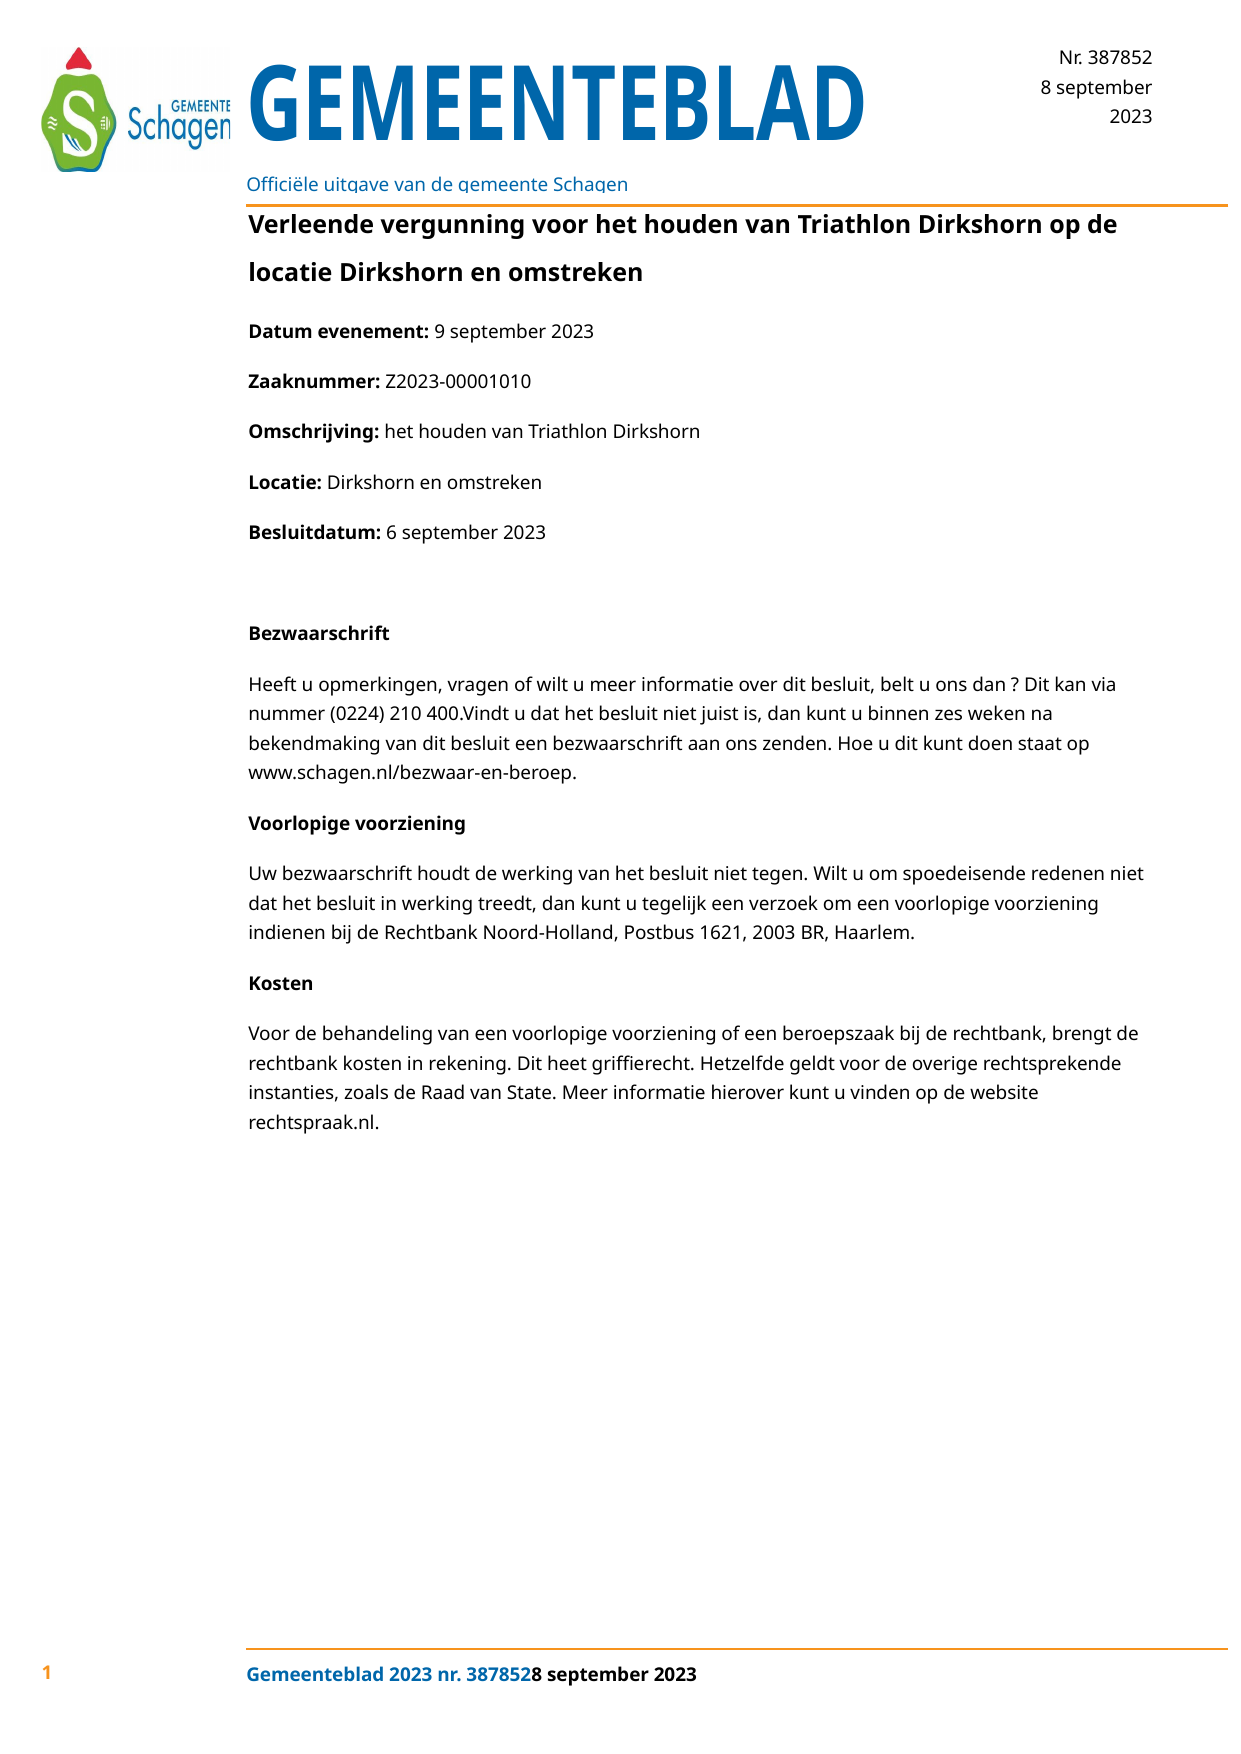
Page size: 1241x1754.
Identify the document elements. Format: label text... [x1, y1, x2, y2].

text Bezwaarschrift [248, 620, 1152, 646]
text Voor de behandeling van een voorlopige voorziening of een beroepszaak bij de rechtbank, brengt de rechtbank kosten in rekening. Dit heet griffierecht. Hetzelfde geldt voor de overige rechtsprekende instanties, zoals de Raad van State. Meer informatie hierover kunt u vinden op de website rechtspraak.nl. [248, 1020, 1152, 1135]
text Besluitdatum: 6 september 2023 [248, 519, 1152, 545]
text Kosten [248, 970, 1152, 996]
text Voorlopige voorziening [248, 810, 1152, 836]
text Omschrijving: het houden van Triathlon Dirkshorn [248, 419, 1152, 444]
text Verleende vergunning voor het houden van Triathlon Dirkshorn op de locatie Dirkshorn en omstreken [248, 207, 1152, 288]
text Locatie: Dirkshorn en omstreken [248, 469, 1152, 495]
text Uw bezwaarschrift houdt de werking van het besluit niet tegen. Wilt u om spoedeisende redenen niet dat het besluit in werking treedt, dan kunt u tegelijk een verzoek om een voorlopige voorziening indienen bij de Rechtbank Noord-Holland, Postbus 1621, 2003 BR, Haarlem. [248, 860, 1152, 945]
picture [41, 47, 231, 172]
text Datum evenement: 9 september 2023 [248, 318, 1152, 344]
text Heeft u opmerkingen, vragen of wilt u meer informatie over dit besluit, belt u ons dan ? Dit kan via nummer (0224) 210 400.Vindt u dat het besluit niet juist is, dan kunt u binnen zes weken na bekendmaking van dit besluit een bezwaarschrift aan ons zenden. Hoe u dit kunt doen staat op www.schagen.nl/bezwaar-en-beroep. [248, 671, 1152, 785]
text Zaaknummer: Z2023-00001010 [248, 368, 1152, 394]
